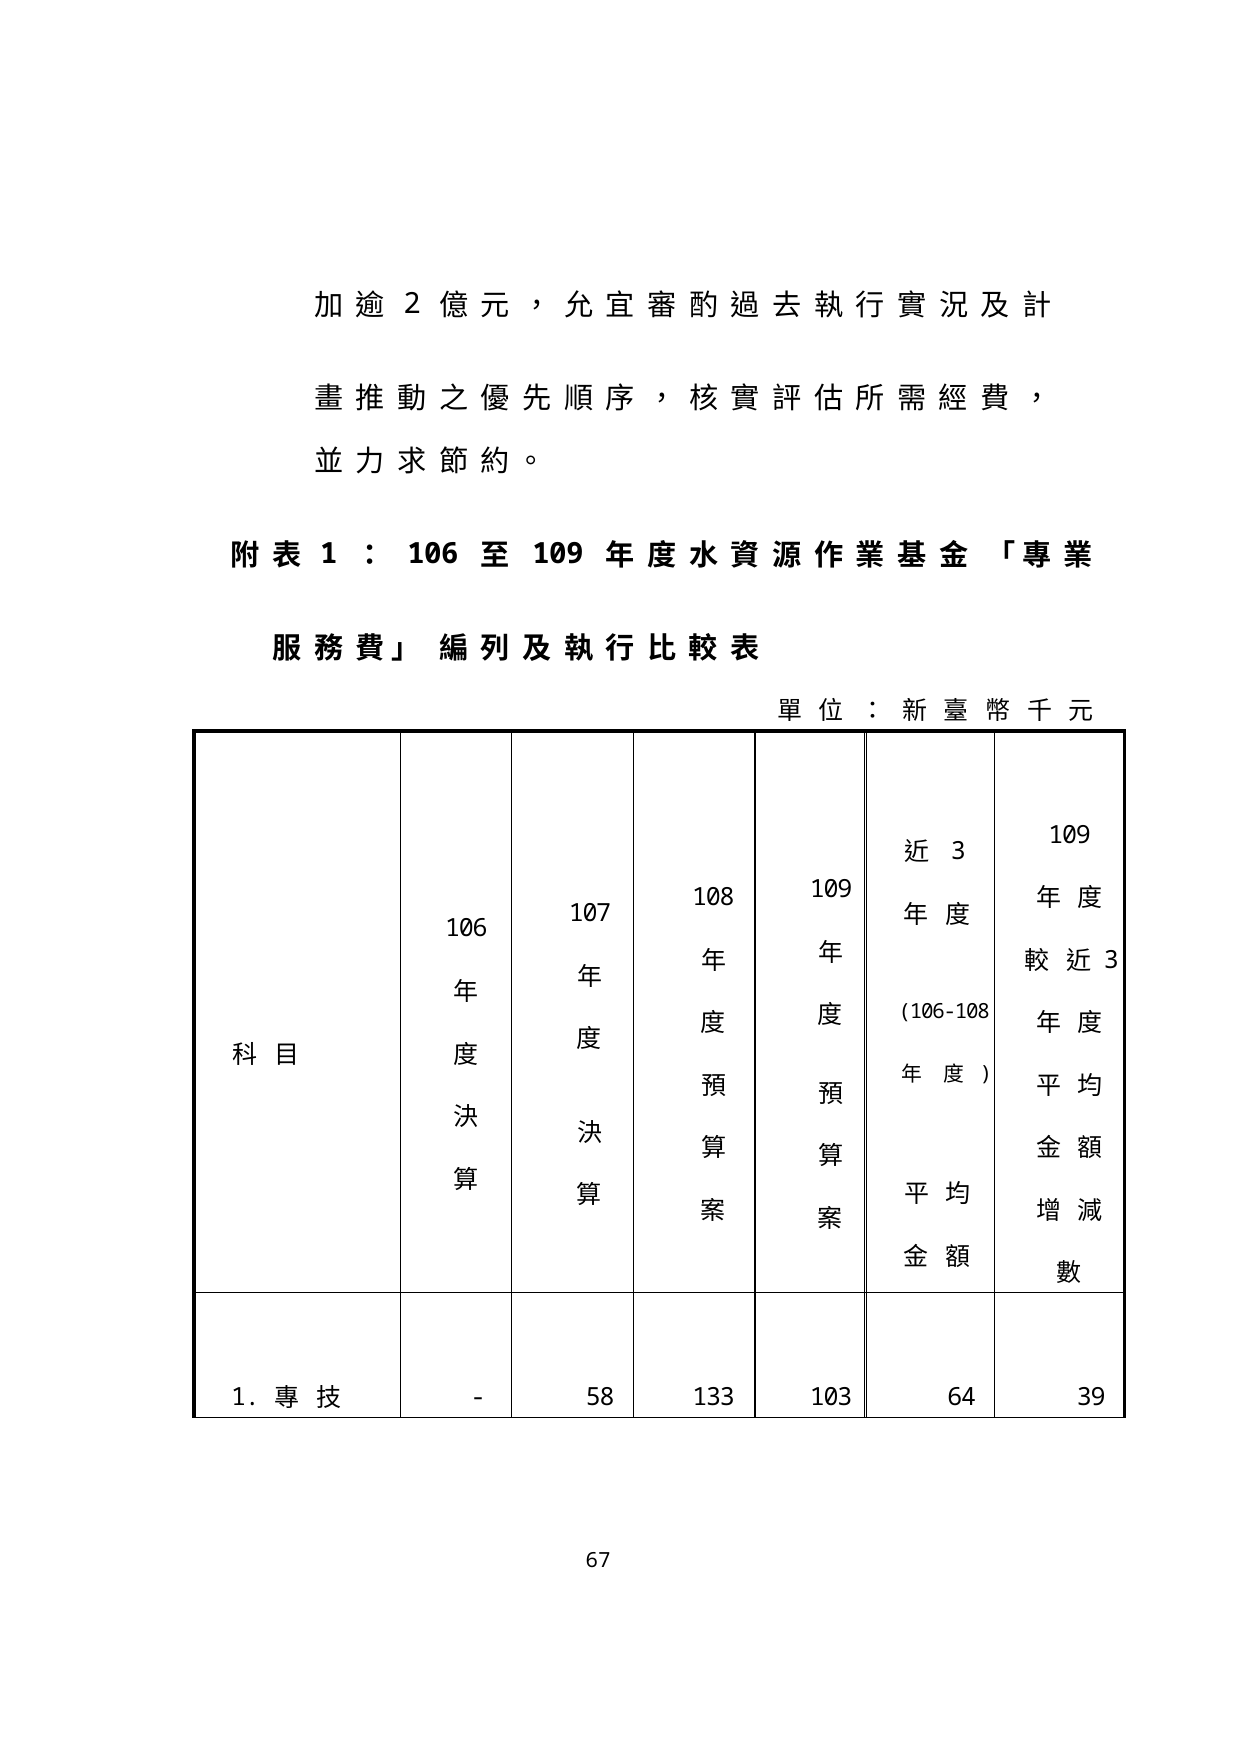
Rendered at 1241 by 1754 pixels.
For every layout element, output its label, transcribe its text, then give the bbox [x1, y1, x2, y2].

table_header 108年度 預算案 [634, 733, 754, 1292]
text 加逾2億元，允宜審酌過去執行實況及計畫推動之優先順序，核實評估所需經費，並力求節約。 [271, 229, 1058, 479]
text 單位：新臺幣千元 [183, 667, 1102, 729]
table_cell 1.專技 [196, 1293, 400, 1417]
table_cell 39 [995, 1293, 1123, 1417]
table_header 109年度 預算案 [756, 733, 864, 1292]
table_cell 64 [867, 1293, 994, 1417]
table_cell 103 [756, 1293, 864, 1417]
table_header 109年度較近3年度平均金額增減數 [995, 733, 1123, 1292]
table_header 近3年度 (106-108年度) 平均金額 [867, 733, 994, 1292]
table_cell - [401, 1293, 511, 1417]
table_cell 58 [512, 1293, 633, 1417]
table_header 107年度 決算 [512, 733, 633, 1292]
table_header 106年度決算 [401, 733, 511, 1292]
text 附表1：106至109年度水資源作業基金「專業服務費」編列及執行比較表 [197, 479, 1117, 667]
table_header 科目 [196, 733, 400, 1292]
table_cell 133 [634, 1293, 754, 1417]
